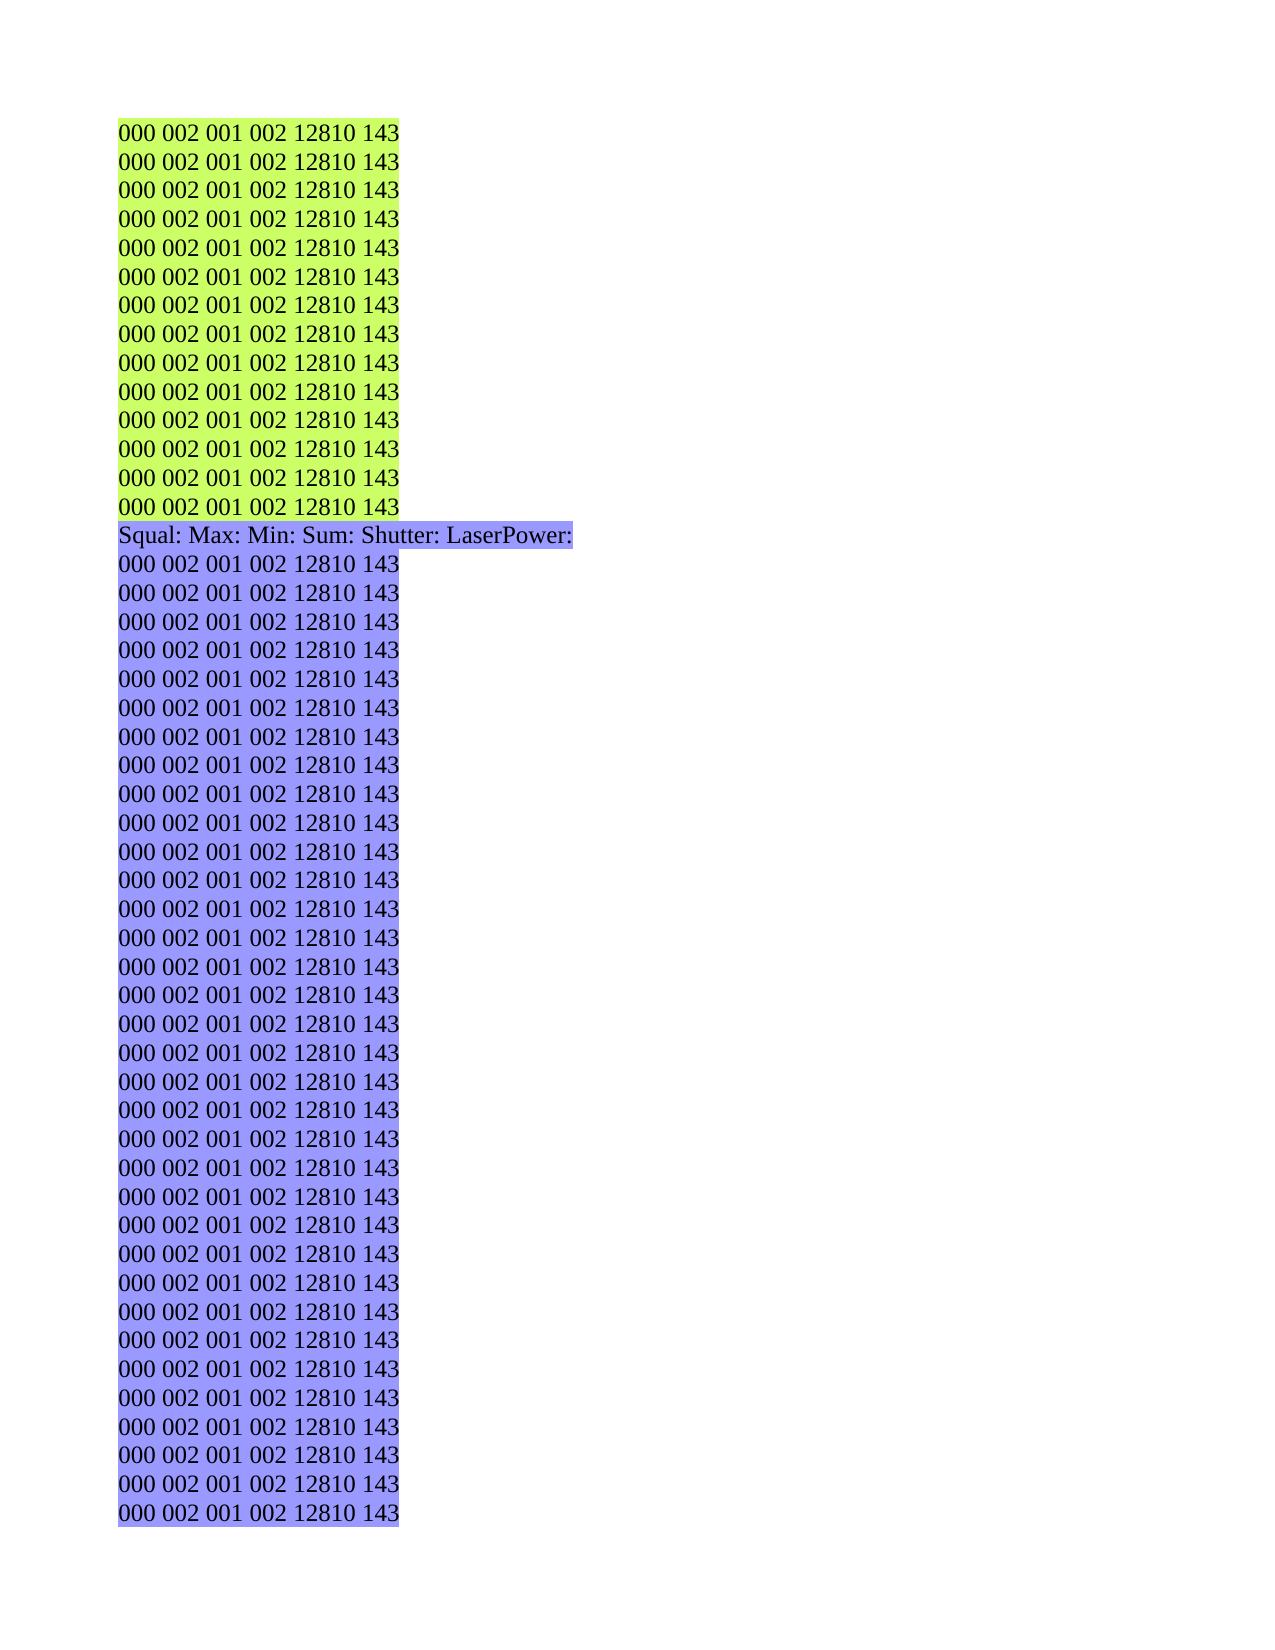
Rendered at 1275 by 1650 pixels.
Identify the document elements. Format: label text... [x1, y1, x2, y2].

text 000 002 001 002 12810 143 [118, 319, 1157, 348]
text 000 002 001 002 12810 143 [118, 722, 1157, 751]
text 000 002 001 002 12810 143 [118, 147, 1157, 176]
text 000 002 001 002 12810 143 [118, 348, 1157, 377]
text 000 002 001 002 12810 143 [118, 1096, 1157, 1124]
text 000 002 001 002 12810 143 [118, 377, 1157, 406]
text 000 002 001 002 12810 143 [118, 1326, 1157, 1354]
text 000 002 001 002 12810 143 [118, 434, 1157, 463]
text 000 002 001 002 12810 143 [118, 837, 1157, 866]
text 000 002 001 002 12810 143 [118, 578, 1157, 607]
text 000 002 001 002 12810 143 [118, 262, 1157, 291]
text 000 002 001 002 12810 143 [118, 1009, 1157, 1038]
text 000 002 001 002 12810 143 [118, 779, 1157, 808]
text 000 002 001 002 12810 143 [118, 291, 1157, 319]
text 000 002 001 002 12810 143 [118, 664, 1157, 693]
text 000 002 001 002 12810 143 [118, 549, 1157, 578]
text 000 002 001 002 12810 143 [118, 463, 1157, 492]
text 000 002 001 002 12810 143 [118, 233, 1157, 262]
text 000 002 001 002 12810 143 [118, 1124, 1157, 1153]
text 000 002 001 002 12810 143 [118, 1354, 1157, 1383]
text 000 002 001 002 12810 143 [118, 1297, 1157, 1326]
text 000 002 001 002 12810 143 [118, 118, 1157, 147]
text 000 002 001 002 12810 143 [118, 894, 1157, 923]
text 000 002 001 002 12810 143 [118, 1182, 1157, 1211]
text 000 002 001 002 12810 143 [118, 808, 1157, 837]
text 000 002 001 002 12810 143 [118, 636, 1157, 664]
text 000 002 001 002 12810 143 [118, 406, 1157, 434]
text 000 002 001 002 12810 143 [118, 204, 1157, 233]
text 000 002 001 002 12810 143 [118, 1211, 1157, 1239]
text 000 002 001 002 12810 143 [118, 751, 1157, 779]
text 000 002 001 002 12810 143 [118, 1038, 1157, 1067]
text 000 002 001 002 12810 143 [118, 693, 1157, 722]
text 000 002 001 002 12810 143 [118, 866, 1157, 894]
text 000 002 001 002 12810 143 [118, 1412, 1157, 1441]
text 000 002 001 002 12810 143 [118, 1067, 1157, 1096]
text 000 002 001 002 12810 143 [118, 1498, 1157, 1527]
text 000 002 001 002 12810 143 [118, 1383, 1157, 1412]
text 000 002 001 002 12810 143 [118, 1153, 1157, 1182]
text 000 002 001 002 12810 143 [118, 176, 1157, 204]
text 000 002 001 002 12810 143 [118, 952, 1157, 981]
text 000 002 001 002 12810 143 [118, 492, 1157, 521]
text 000 002 001 002 12810 143 [118, 1469, 1157, 1498]
text 000 002 001 002 12810 143 [118, 607, 1157, 636]
text 000 002 001 002 12810 143 [118, 981, 1157, 1009]
text 000 002 001 002 12810 143 [118, 1441, 1157, 1469]
text Squal: Max: Min: Sum: Shutter: LaserPower: [118, 521, 1157, 549]
text 000 002 001 002 12810 143 [118, 1268, 1157, 1297]
text 000 002 001 002 12810 143 [118, 923, 1157, 952]
text 000 002 001 002 12810 143 [118, 1239, 1157, 1268]
